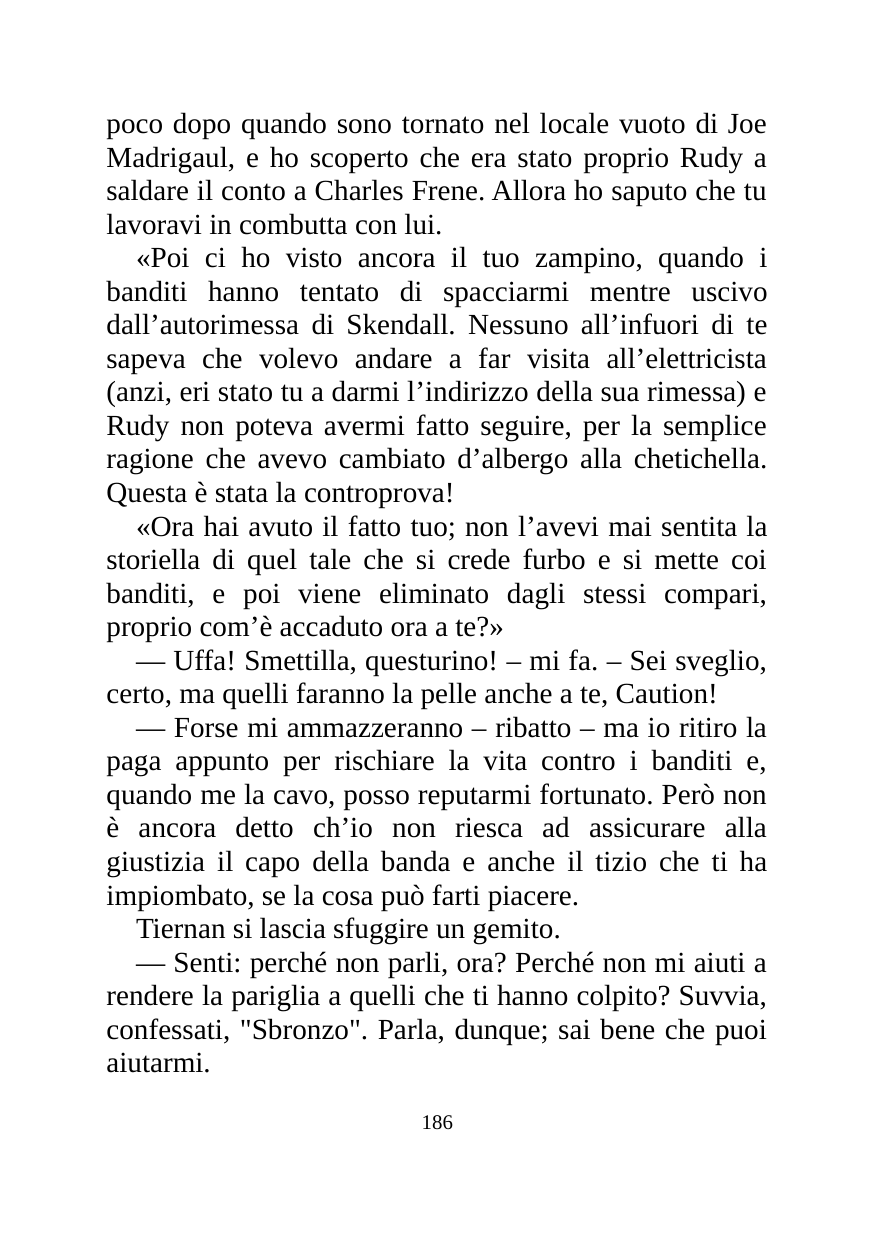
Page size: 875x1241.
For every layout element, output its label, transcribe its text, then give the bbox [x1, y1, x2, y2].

text — Uffa! Smettilla, questurino! – mi fa. – Sei sveglio, certo, ma quelli faranno la pelle anche a te, Caution! [106, 643, 768, 710]
text «Poi ci ho visto ancora il tuo zampino, quando i banditi hanno tentato di spacciarmi mentre uscivo dall’autorimessa di Skendall. Nessuno all’infuori di te sapeva che volevo andare a far visita all’elettricista (anzi, eri stato tu a darmi l’indirizzo della sua rimessa) e Rudy non poteva avermi fatto seguire, per la semplice ragione che avevo cambiato d’albergo alla chetichella. Questa è stata la controprova! [106, 240, 768, 509]
text — Forse mi ammazzeranno – ribatto – ma io ritiro la paga appunto per rischiare la vita contro i banditi e, quando me la cavo, posso reputarmi fortunato. Però non è ancora detto ch’io non riesca ad assicurare alla giustizia il capo della banda e anche il tizio che ti ha impiombato, se la cosa può farti piacere. [106, 710, 768, 911]
text «Ora hai avuto il fatto tuo; non l’avevi mai sentita la storiella di quel tale che si crede furbo e si mette coi banditi, e poi viene eliminato dagli stessi compari, proprio com’è accaduto ora a te?» [106, 509, 768, 643]
text — Senti: perché non parli, ora? Perché non mi aiuti a rendere la pariglia a quelli che ti hanno colpito? Suvvia, confessati, "Sbronzo". Parla, dunque; sai bene che puoi aiutarmi. [106, 945, 768, 1079]
text poco dopo quando sono tornato nel locale vuoto di Joe Madrigaul, e ho scoperto che era stato proprio Rudy a saldare il conto a Charles Frene. Allora ho saputo che tu lavoravi in combutta con lui. [106, 106, 768, 240]
text Tiernan si lascia sfuggire un gemito. [106, 911, 768, 945]
